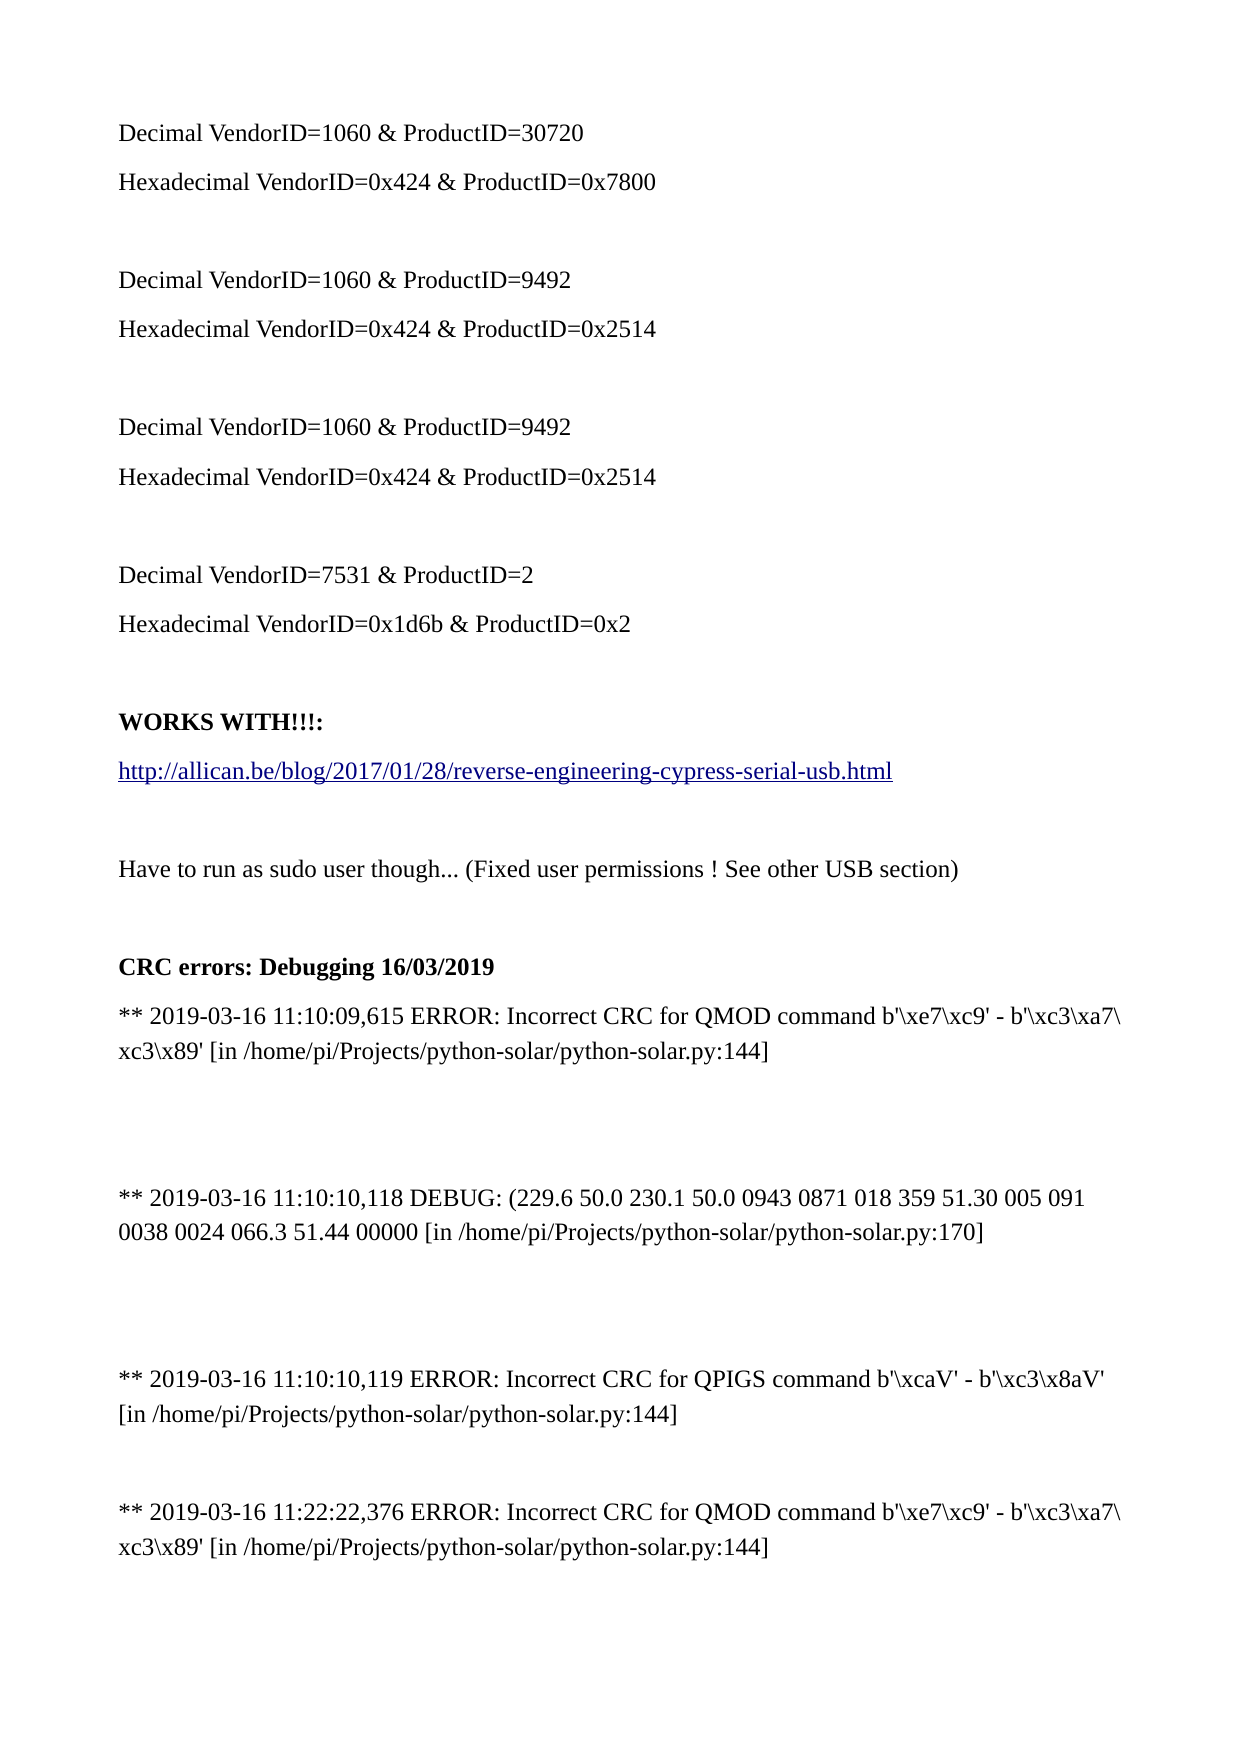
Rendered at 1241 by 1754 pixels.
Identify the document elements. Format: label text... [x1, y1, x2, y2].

text Decimal VendorID=1060 & ProductID=9492 [118, 265, 1122, 294]
text Have to run as sudo user though... (Fixed user permissions ! See other USB section) [118, 854, 1122, 883]
text Decimal VendorID=1060 & ProductID=30720 [118, 118, 1122, 147]
text Decimal VendorID=7531 & ProductID=2 [118, 560, 1122, 588]
text CRC errors: Debugging 16/03/2019 [118, 952, 1122, 981]
text ** 2019-03-16 11:22:22,376 ERROR: Incorrect CRC for QMOD command b'\xe7\xc9' - b'\xc3\xa7\xc3\x89' [in /home/pi/Projects/python-solar/python-solar.py:144] [118, 1497, 1122, 1560]
text http://allican.be/blog/2017/01/28/reverse-engineering-cypress-serial-usb.html [118, 756, 1122, 785]
text Hexadecimal VendorID=0x1d6b & ProductID=0x2 [118, 609, 1122, 637]
text Hexadecimal VendorID=0x424 & ProductID=0x2514 [118, 462, 1122, 490]
text Decimal VendorID=1060 & ProductID=9492 [118, 412, 1122, 441]
text Hexadecimal VendorID=0x424 & ProductID=0x2514 [118, 314, 1122, 343]
text ** 2019-03-16 11:10:09,615 ERROR: Incorrect CRC for QMOD command b'\xe7\xc9' - b'\xc3\xa7\xc3\x89' [in /home/pi/Projects/python-solar/python-solar.py:144] [118, 1001, 1122, 1064]
text ** 2019-03-16 11:10:10,118 DEBUG: (229.6 50.0 230.1 50.0 0943 0871 018 359 51.30 005 091 0038 0024 066.3 51.44 00000 [in /home/pi/Projects/python-solar/python-solar.py:170] [118, 1183, 1122, 1246]
text ** 2019-03-16 11:10:10,119 ERROR: Incorrect CRC for QPIGS command b'\xcaV' - b'\xc3\x8aV' [in /home/pi/Projects/python-solar/python-solar.py:144] [118, 1364, 1122, 1428]
text Hexadecimal VendorID=0x424 & ProductID=0x7800 [118, 167, 1122, 196]
text WORKS WITH!!!: [118, 707, 1122, 736]
